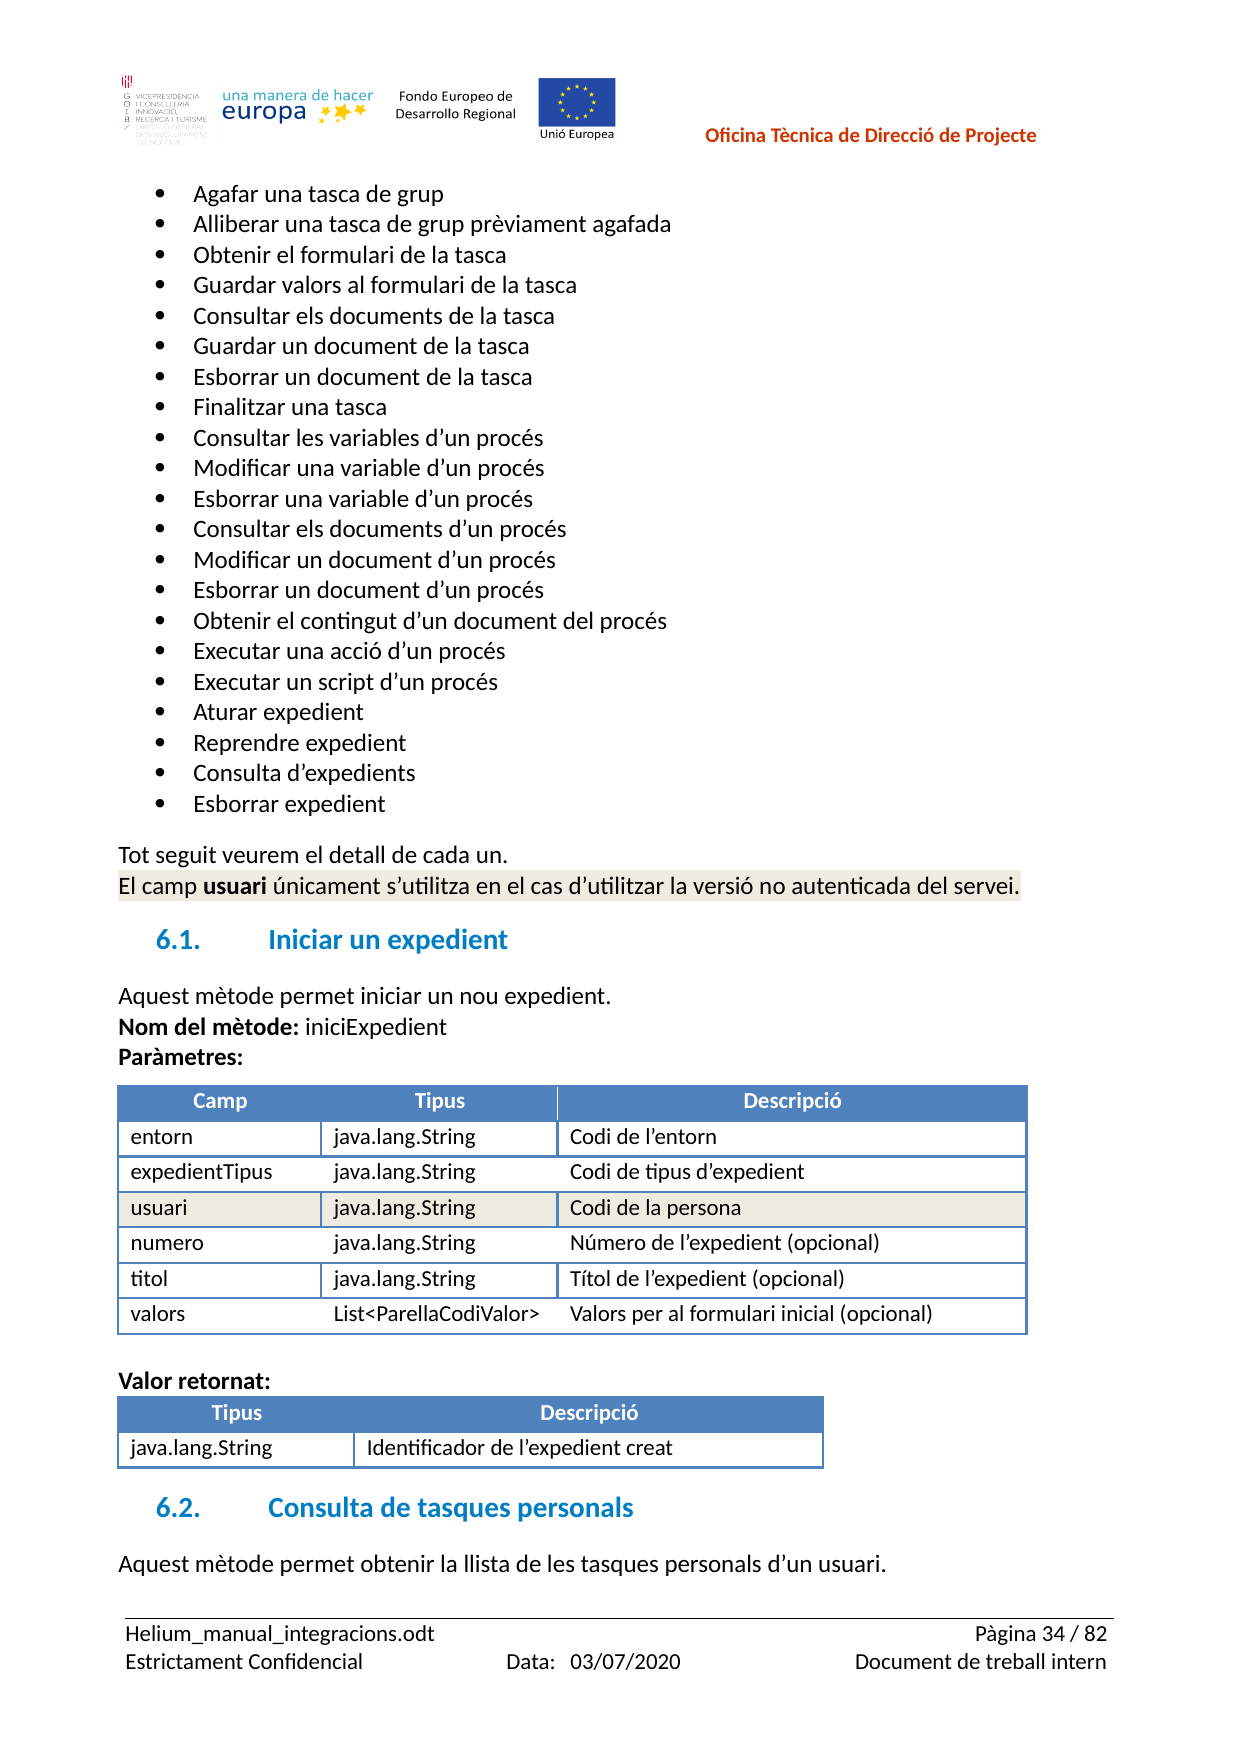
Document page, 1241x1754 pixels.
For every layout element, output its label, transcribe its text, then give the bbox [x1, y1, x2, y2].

table_cell java.lang.String [321, 1158, 557, 1191]
table_cell Codi de tipus d’expedient [558, 1158, 1025, 1191]
list Consultar les variables d’un procés [156, 422, 1122, 452]
picture [118, 73, 213, 147]
text Valor retornat: [118, 1365, 1122, 1396]
list Obtenir el formulari de la tasca [156, 239, 1122, 269]
list Esborrar un document d’un procés [156, 574, 1122, 605]
text Aquest mètode permet iniciar un nou expedient. [118, 980, 1122, 1011]
table_header Descripció [354, 1398, 822, 1431]
table_cell Codi de l’entorn [559, 1122, 1025, 1155]
table_header Descripció [558, 1087, 1025, 1120]
list Consultar els documents de la tasca [156, 300, 1122, 330]
table_cell Títol de l’expedient (opcional) [559, 1264, 1025, 1297]
list Esborrar un document de la tasca [156, 361, 1122, 391]
table_cell titol [119, 1264, 320, 1297]
list Reprendre expedient [156, 727, 1122, 758]
table_header Camp [119, 1087, 321, 1120]
list Obtenir el contingut d’un document del procés [156, 605, 1122, 636]
table_cell java.lang.String [322, 1193, 556, 1226]
subtitle Iniciar un expedient [156, 921, 1122, 957]
table_cell java.lang.String [322, 1264, 556, 1297]
list Esborrar expedient [156, 788, 1122, 819]
list Finalitzar una tasca [156, 391, 1122, 422]
text Aquest mètode permet obtenir la llista de les tasques personals d’un usuari. [118, 1548, 1122, 1579]
list Executar un script d’un procés [156, 666, 1122, 697]
table_cell java.lang.String [322, 1122, 556, 1155]
text Nom del mètode: iniciExpedient Paràmetres: [118, 1011, 1122, 1072]
list Agafar una tasca de grup [156, 178, 1122, 208]
picture [219, 73, 621, 147]
table_cell Identificador de l’expedient creat [355, 1433, 822, 1466]
list Modificar un document d’un procés [156, 544, 1122, 574]
list Guardar valors al formulari de la tasca [156, 269, 1122, 300]
table_cell java.lang.String [119, 1433, 353, 1466]
list Esborrar una variable d’un procés [156, 483, 1122, 513]
table_cell valors [119, 1299, 321, 1332]
table_cell usuari [119, 1193, 320, 1226]
table_cell entorn [119, 1122, 320, 1155]
subtitle Consulta de tasques personals [156, 1489, 1122, 1525]
list Aturar expedient [156, 697, 1122, 727]
table_header Tipus [321, 1087, 557, 1120]
text Tot seguit veurem el detall de cada un. El camp usuari únicament s’utilitza en el cas d’utilitzar la versió no autenticada del servei. [118, 839, 1122, 901]
list Modificar una variable d’un procés [156, 452, 1122, 483]
table_header Tipus [119, 1398, 354, 1431]
list Guardar un document de la tasca [156, 330, 1122, 361]
table_cell List<ParellaCodiValor> [321, 1299, 557, 1332]
table_cell java.lang.String [321, 1228, 557, 1262]
table_cell expedientTipus [119, 1158, 321, 1191]
list Executar una acció d’un procés [156, 636, 1122, 666]
table_cell Codi de la persona [559, 1193, 1025, 1226]
table_cell Número de l’expedient (opcional) [558, 1228, 1025, 1262]
table_cell Valors per al formulari inicial (opcional) [558, 1299, 1025, 1332]
list Consultar els documents d’un procés [156, 513, 1122, 544]
table_cell numero [119, 1228, 321, 1262]
list Alliberar una tasca de grup prèviament agafada [156, 208, 1122, 239]
list Consulta d’expedients [156, 758, 1122, 788]
